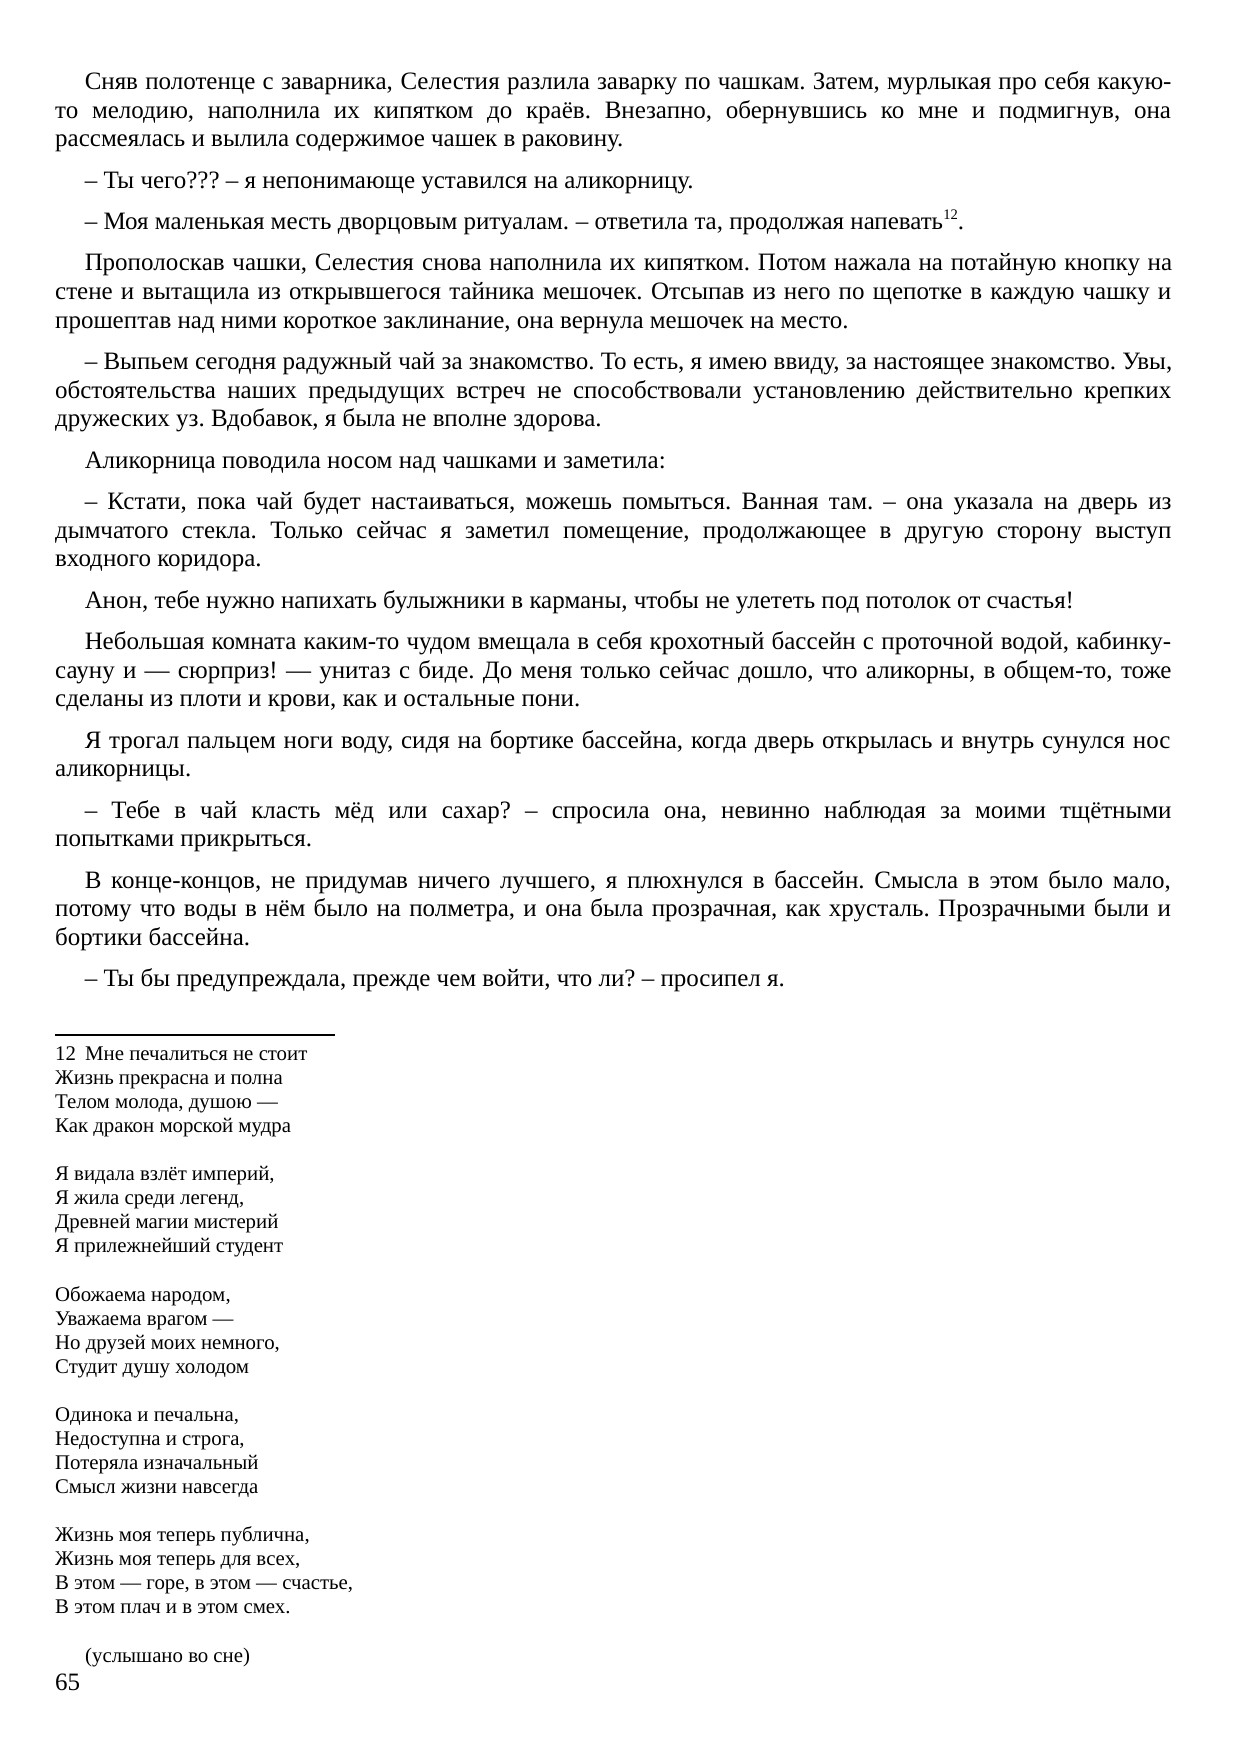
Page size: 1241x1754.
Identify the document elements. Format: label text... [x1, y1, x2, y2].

text Но друзей моих немного, [55, 1330, 1173, 1354]
text – Ты бы предупреждала, прежде чем войти, что ли? – просипел я. [55, 963, 1173, 992]
text – Кстати, пока чай будет настаиваться, можешь помыться. Ванная там. – она указала на дверь из дымчатого стекла. Только сейчас я заметил помещение, продолжающее в другую сторону выступ входного коридора. [55, 486, 1173, 572]
text Я прилежнейший студент [55, 1233, 1173, 1257]
text Древней магии мистерий [55, 1209, 1173, 1233]
text Я трогал пальцем ноги воду, сидя на бортике бассейна, когда дверь открылась и внутрь сунулся нос аликорницы. [55, 725, 1173, 782]
text Обожаема народом, [55, 1282, 1173, 1306]
text Сняв полотенце с заварника, Селестия разлила заварку по чашкам. Затем, мурлыкая про себя какую-то мелодию, наполнила их кипятком до краёв. Внезапно, обернувшись ко мне и подмигнув, она рассмеялась и вылила содержимое чашек в раковину. [55, 66, 1173, 152]
text – Ты чего??? – я непонимающе уставился на аликорницу. [55, 165, 1173, 193]
text Уважаема врагом — [55, 1306, 1173, 1330]
text – Выпьем сегодня радужный чай за знакомство. То есть, я имею ввиду, за настоящее знакомство. Увы, обстоятельства наших предыдущих встреч не способствовали установлению действительно крепких дружеских уз. Вдобавок, я была не вполне здорова. [55, 346, 1173, 432]
text Потеряла изначальный [55, 1450, 1173, 1474]
text – Тебе в чай класть мёд или сахар? – спросила она, невинно наблюдая за моими тщётными попытками прикрыться. [55, 795, 1173, 852]
text Смысл жизни навсегда [55, 1474, 1173, 1498]
text Недоступна и строга, [55, 1426, 1173, 1450]
text Мне печалиться не стоит [55, 1041, 1173, 1065]
text Жизнь моя теперь публична, [55, 1522, 1173, 1546]
text В этом — горе, в этом — счастье, [55, 1570, 1173, 1594]
text Одинока и печальна, [55, 1402, 1173, 1426]
text Анон, тебе нужно напихать булыжники в карманы, чтобы не улететь под потолок от счастья! [55, 585, 1173, 613]
text Я видала взлёт империй, [55, 1161, 1173, 1185]
text Аликорница поводила носом над чашками и заметила: [55, 445, 1173, 473]
text Я жила среди легенд, [55, 1185, 1173, 1209]
text – Моя маленькая месть дворцовым ритуалам. – ответила та, продолжая напевать. [55, 206, 1173, 235]
text В конце-концов, не придумав ничего лучшего, я плюхнулся в бассейн. Смысла в этом было мало, потому что воды в нём было на полметра, и она была прозрачная, как хрусталь. Прозрачными были и бортики бассейна. [55, 865, 1173, 951]
text Как дракон морской мудра [55, 1113, 1173, 1137]
text Небольшая комната каким-то чудом вмещала в себя крохотный бассейн с проточной водой, кабинку-сауну и — сюрприз! — унитаз с биде. До меня только сейчас дошло, что аликорны, в общем-то, тоже сделаны из плоти и крови, как и остальные пони. [55, 626, 1173, 712]
text В этом плач и в этом смех. [55, 1594, 1173, 1618]
text (услышано во сне) [55, 1618, 1173, 1667]
text Телом молода, душою — [55, 1089, 1173, 1113]
text Жизнь прекрасна и полна [55, 1065, 1173, 1089]
text Студит душу холодом [55, 1354, 1173, 1378]
text Прополоскав чашки, Селестия снова наполнила их кипятком. Потом нажала на потайную кнопку на стене и вытащила из открывшегося тайника мешочек. Отсыпав из него по щепотке в каждую чашку и прошептав над ними короткое заклинание, она вернула мешочек на место. [55, 247, 1173, 333]
text Жизнь моя теперь для всех, [55, 1546, 1173, 1570]
